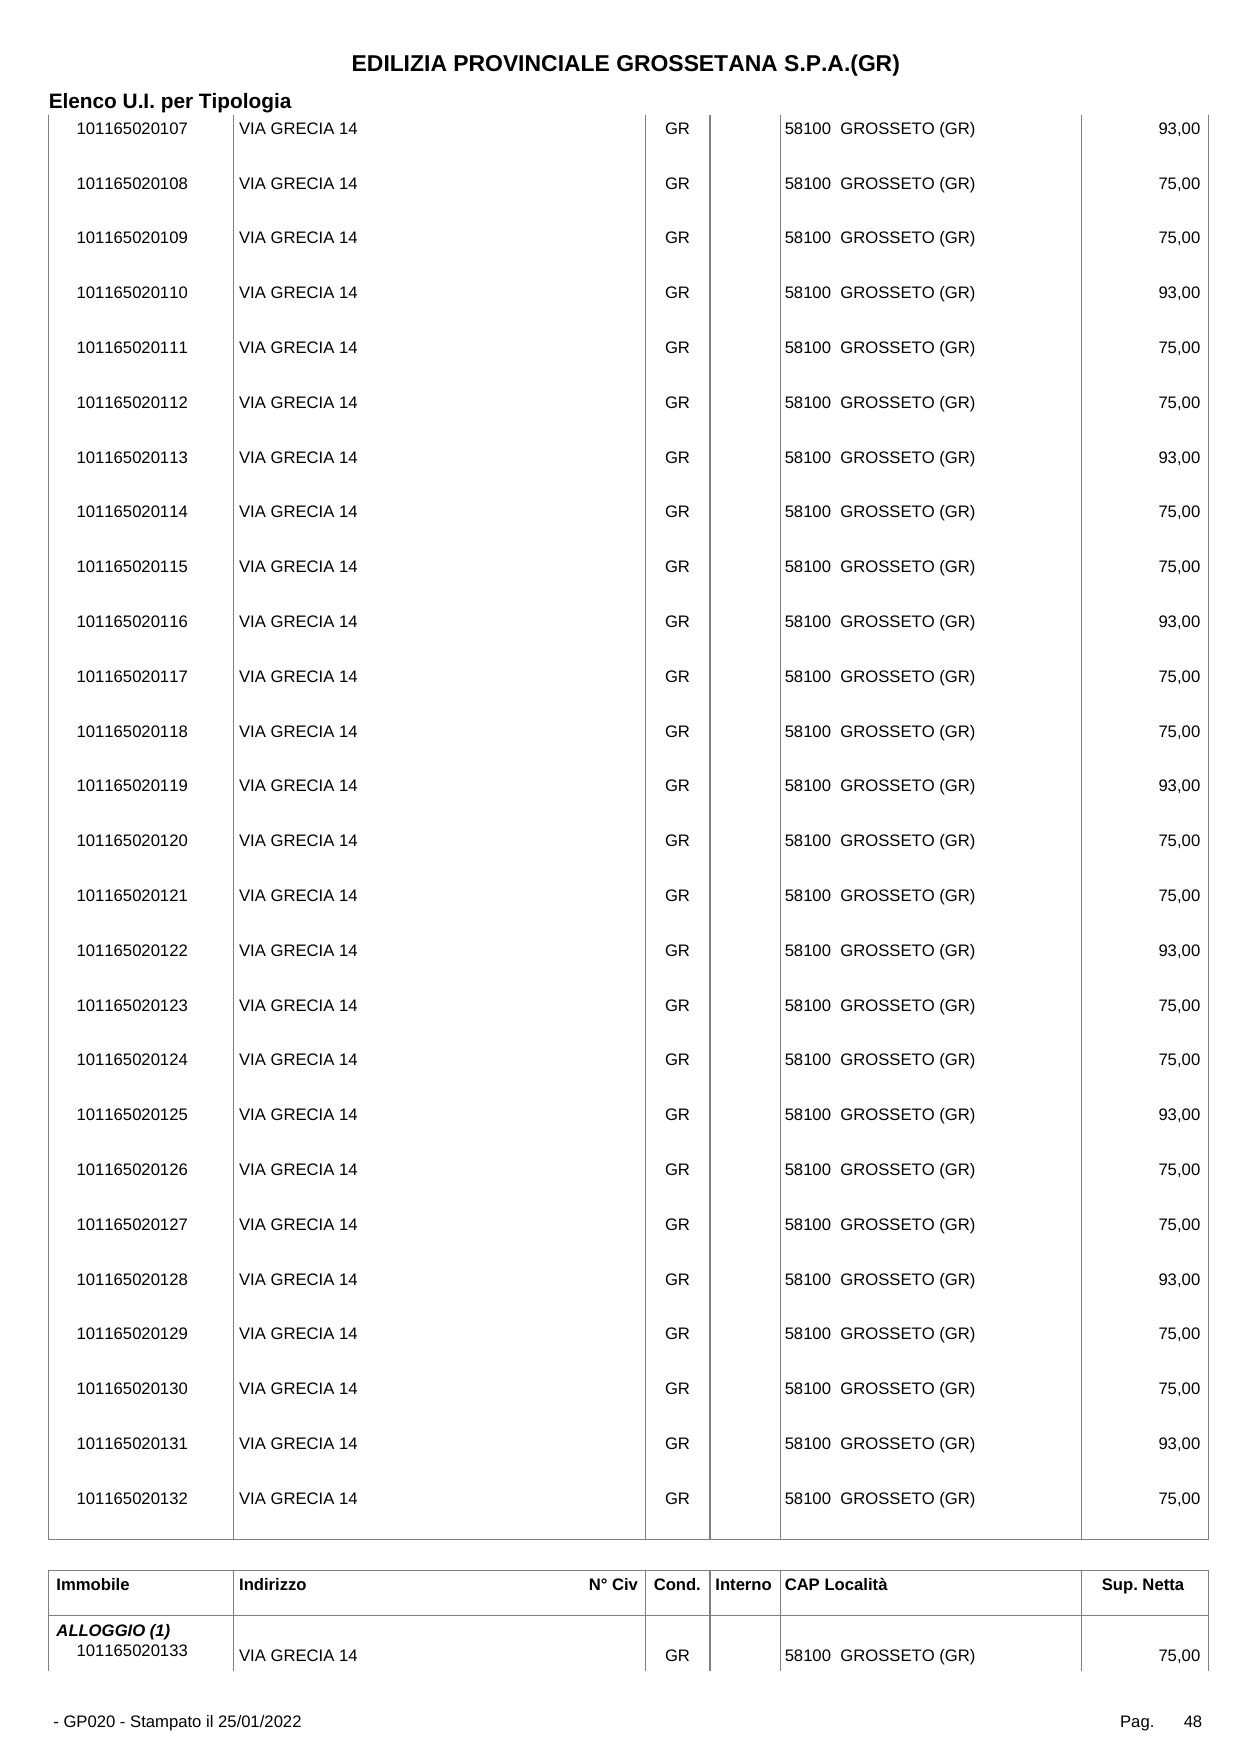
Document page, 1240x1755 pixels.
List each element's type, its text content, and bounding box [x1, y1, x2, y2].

table_cell 101165020122 [49, 936, 233, 991]
table_cell [589, 882, 645, 936]
table_cell 58100 GROSSETO (GR) [781, 1210, 1081, 1265]
table_cell VIA GRECIA 14 [234, 389, 588, 443]
table_cell GR [646, 443, 709, 498]
table_cell VIA GRECIA 14 [234, 115, 588, 169]
table_cell [589, 389, 645, 443]
table_cell 101165020114 [49, 498, 233, 553]
table_cell 101165020117 [49, 663, 233, 717]
table_cell 58100 GROSSETO (GR) [781, 1320, 1081, 1375]
table_cell 75,00 [1082, 169, 1208, 224]
table_cell 101165020116 [49, 608, 233, 662]
table_cell VIA GRECIA 14 [234, 1430, 588, 1484]
table_cell 58100 GROSSETO (GR) [781, 115, 1081, 169]
table_cell VIA GRECIA 14 [234, 608, 588, 662]
table_cell [711, 991, 780, 1046]
table_cell [589, 169, 645, 224]
table_cell 58100 GROSSETO (GR) [781, 1265, 1081, 1320]
table_cell [589, 1484, 645, 1539]
table_cell [589, 608, 645, 662]
table_cell GR [646, 334, 709, 388]
table_cell 101165020108 [49, 169, 233, 224]
table_header Indirizzo [234, 1571, 588, 1615]
table_cell 58100 GROSSETO (GR) [781, 663, 1081, 717]
table_cell GR [646, 389, 709, 443]
table_cell 75,00 [1082, 553, 1208, 608]
table_cell [589, 553, 645, 608]
table_cell 101165020113 [49, 443, 233, 498]
table_cell 58100 GROSSETO (GR) [781, 1616, 1081, 1671]
table_cell VIA GRECIA 14 [234, 224, 588, 279]
table_cell GR [646, 608, 709, 662]
table_cell GR [646, 827, 709, 882]
table_cell GR [646, 498, 709, 553]
table_cell 75,00 [1082, 224, 1208, 279]
table_cell [711, 1320, 780, 1375]
table_cell GR [646, 1375, 709, 1429]
table_cell [589, 717, 645, 772]
table_cell GR [646, 717, 709, 772]
table_cell [711, 772, 780, 827]
table_cell GR [646, 279, 709, 334]
table_cell [711, 608, 780, 662]
table_cell [589, 827, 645, 882]
table_cell 58100 GROSSETO (GR) [781, 936, 1081, 991]
table_header Sup. Netta [1082, 1571, 1208, 1615]
table_cell GR [646, 882, 709, 936]
table_cell 75,00 [1082, 1375, 1208, 1429]
table_cell VIA GRECIA 14 [234, 663, 588, 717]
table_cell GR [646, 553, 709, 608]
table_cell [711, 498, 780, 553]
table_cell 93,00 [1082, 115, 1208, 169]
table_cell GR [646, 1156, 709, 1210]
table_cell GR [646, 1484, 709, 1539]
table_cell 101165020132 [49, 1484, 233, 1539]
table_cell VIA GRECIA 14 [234, 827, 588, 882]
table_cell [589, 115, 645, 169]
table_cell 93,00 [1082, 1265, 1208, 1320]
table_cell 75,00 [1082, 389, 1208, 443]
table_cell 58100 GROSSETO (GR) [781, 772, 1081, 827]
table_cell [589, 1046, 645, 1101]
table_cell [589, 279, 645, 334]
table_header CAP Località [781, 1571, 1081, 1615]
table_cell VIA GRECIA 14 [234, 334, 588, 388]
table_cell 93,00 [1082, 936, 1208, 991]
table_cell 58100 GROSSETO (GR) [781, 224, 1081, 279]
table_cell GR [646, 1320, 709, 1375]
table_cell [711, 115, 780, 169]
table_cell 75,00 [1082, 663, 1208, 717]
table_cell 58100 GROSSETO (GR) [781, 389, 1081, 443]
table_cell 101165020127 [49, 1210, 233, 1265]
table_cell 58100 GROSSETO (GR) [781, 443, 1081, 498]
table_cell 75,00 [1082, 1210, 1208, 1265]
table_cell 58100 GROSSETO (GR) [781, 1375, 1081, 1429]
table_cell GR [646, 936, 709, 991]
table_header Cond. [646, 1571, 709, 1615]
table_header Immobile [49, 1571, 233, 1615]
table_cell VIA GRECIA 14 [234, 1320, 588, 1375]
table_cell 75,00 [1082, 1046, 1208, 1101]
table_cell 101165020129 [49, 1320, 233, 1375]
table_cell 58100 GROSSETO (GR) [781, 717, 1081, 772]
table_cell 101165020118 [49, 717, 233, 772]
table_cell [711, 1375, 780, 1429]
table_cell [589, 224, 645, 279]
table_header Interno [711, 1571, 780, 1615]
table_cell 58100 GROSSETO (GR) [781, 1484, 1081, 1539]
table_cell GR [646, 1616, 709, 1671]
table_cell 75,00 [1082, 1484, 1208, 1539]
table_cell 58100 GROSSETO (GR) [781, 608, 1081, 662]
table_cell VIA GRECIA 14 [234, 1210, 588, 1265]
table_cell VIA GRECIA 14 [234, 882, 588, 936]
table_cell 58100 GROSSETO (GR) [781, 1046, 1081, 1101]
table_cell GR [646, 663, 709, 717]
table_cell 101165020131 [49, 1430, 233, 1484]
table_cell 101165020119 [49, 772, 233, 827]
table_cell [589, 1430, 645, 1484]
table_cell GR [646, 1046, 709, 1101]
table_cell VIA GRECIA 14 [234, 1046, 588, 1101]
table_cell GR [646, 991, 709, 1046]
table_cell GR [646, 1265, 709, 1320]
table_cell [589, 334, 645, 388]
table_cell [711, 1484, 780, 1539]
table_cell GR [646, 1430, 709, 1484]
table_cell [711, 717, 780, 772]
table_cell [711, 1616, 780, 1671]
table_cell 101165020128 [49, 1265, 233, 1320]
table_cell 75,00 [1082, 1616, 1208, 1671]
table_cell VIA GRECIA 14 [234, 1101, 588, 1156]
table_cell GR [646, 1101, 709, 1156]
table_cell 101165020124 [49, 1046, 233, 1101]
table_cell [711, 663, 780, 717]
table_cell VIA GRECIA 14 [234, 936, 588, 991]
table_cell [711, 1210, 780, 1265]
table_cell [711, 827, 780, 882]
table_cell 58100 GROSSETO (GR) [781, 1101, 1081, 1156]
table_cell [589, 1265, 645, 1320]
table_cell VIA GRECIA 14 [234, 1616, 588, 1671]
table_cell 93,00 [1082, 772, 1208, 827]
table_cell 75,00 [1082, 1156, 1208, 1210]
table_cell [711, 1156, 780, 1210]
table_cell VIA GRECIA 14 [234, 443, 588, 498]
table_cell VIA GRECIA 14 [234, 498, 588, 553]
table_cell [711, 224, 780, 279]
table_cell GR [646, 115, 709, 169]
table_cell 58100 GROSSETO (GR) [781, 279, 1081, 334]
table_cell VIA GRECIA 14 [234, 279, 588, 334]
table_cell [711, 1430, 780, 1484]
table_header N° Civ [589, 1571, 645, 1615]
table_cell 93,00 [1082, 443, 1208, 498]
table_cell VIA GRECIA 14 [234, 169, 588, 224]
table_cell ALLOGGIO (1) 101165020133 [49, 1616, 233, 1671]
table_cell 93,00 [1082, 279, 1208, 334]
table_cell 101165020125 [49, 1101, 233, 1156]
table_cell VIA GRECIA 14 [234, 1156, 588, 1210]
table_cell 58100 GROSSETO (GR) [781, 1430, 1081, 1484]
table_cell VIA GRECIA 14 [234, 991, 588, 1046]
table_cell [589, 1210, 645, 1265]
table_cell 101165020120 [49, 827, 233, 882]
table_cell VIA GRECIA 14 [234, 1265, 588, 1320]
table_cell 58100 GROSSETO (GR) [781, 882, 1081, 936]
table_cell [711, 443, 780, 498]
table_cell 101165020130 [49, 1375, 233, 1429]
table_cell [711, 169, 780, 224]
table_cell GR [646, 772, 709, 827]
table_cell 58100 GROSSETO (GR) [781, 169, 1081, 224]
table_cell GR [646, 224, 709, 279]
table_cell 75,00 [1082, 991, 1208, 1046]
table_cell [589, 1320, 645, 1375]
table_cell [589, 498, 645, 553]
table_cell 58100 GROSSETO (GR) [781, 1156, 1081, 1210]
table_cell 75,00 [1082, 882, 1208, 936]
table_cell 75,00 [1082, 334, 1208, 388]
table_cell 101165020126 [49, 1156, 233, 1210]
table_cell GR [646, 1210, 709, 1265]
table_cell [711, 279, 780, 334]
table_cell 101165020121 [49, 882, 233, 936]
table_cell VIA GRECIA 14 [234, 1375, 588, 1429]
table_cell [589, 443, 645, 498]
table_cell 75,00 [1082, 717, 1208, 772]
table_cell VIA GRECIA 14 [234, 772, 588, 827]
table_cell 75,00 [1082, 827, 1208, 882]
table_cell 101165020109 [49, 224, 233, 279]
table_cell 101165020115 [49, 553, 233, 608]
table_cell 58100 GROSSETO (GR) [781, 334, 1081, 388]
table_cell [589, 1616, 645, 1671]
table_cell [589, 936, 645, 991]
table_cell [589, 991, 645, 1046]
table_cell [711, 1046, 780, 1101]
table_cell 101165020107 [49, 115, 233, 169]
table_cell [589, 1375, 645, 1429]
table_cell [711, 882, 780, 936]
table_cell VIA GRECIA 14 [234, 553, 588, 608]
table_cell 101165020111 [49, 334, 233, 388]
table_cell [589, 772, 645, 827]
table_cell 58100 GROSSETO (GR) [781, 498, 1081, 553]
table_cell [589, 663, 645, 717]
table_cell 75,00 [1082, 1320, 1208, 1375]
table_cell 58100 GROSSETO (GR) [781, 827, 1081, 882]
table_cell [589, 1101, 645, 1156]
table_cell 93,00 [1082, 1101, 1208, 1156]
table_cell 58100 GROSSETO (GR) [781, 553, 1081, 608]
table_cell [711, 936, 780, 991]
table_cell GR [646, 169, 709, 224]
table_cell [589, 1156, 645, 1210]
table_cell 75,00 [1082, 498, 1208, 553]
table_cell [711, 1101, 780, 1156]
table_cell [711, 389, 780, 443]
table_cell 101165020110 [49, 279, 233, 334]
table_cell 101165020123 [49, 991, 233, 1046]
table_cell VIA GRECIA 14 [234, 717, 588, 772]
table_cell VIA GRECIA 14 [234, 1484, 588, 1539]
table_cell 58100 GROSSETO (GR) [781, 991, 1081, 1046]
table_cell [711, 553, 780, 608]
table_cell [711, 334, 780, 388]
table_cell 101165020112 [49, 389, 233, 443]
table_cell [711, 1265, 780, 1320]
table_cell 93,00 [1082, 608, 1208, 662]
table_cell 93,00 [1082, 1430, 1208, 1484]
